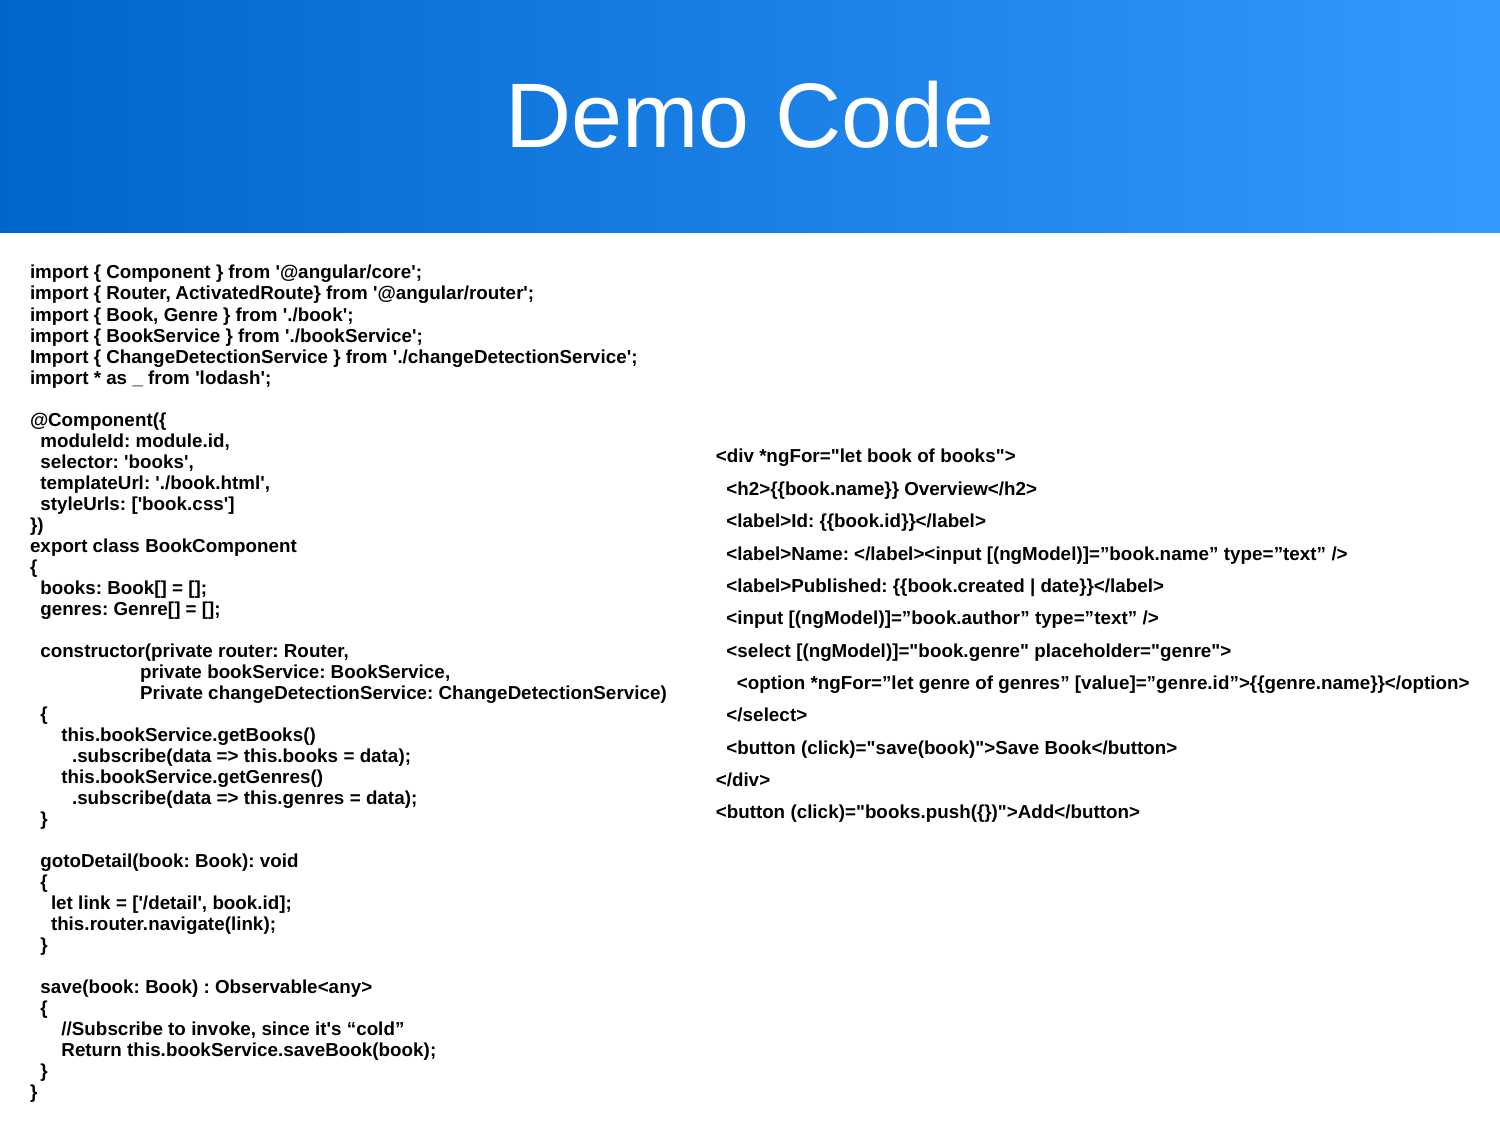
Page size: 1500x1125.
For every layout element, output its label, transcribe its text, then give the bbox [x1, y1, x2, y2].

title Demo Code [0, 0, 1500, 233]
list <div *ngFor="let book of books"> <h2>{{book.name}} Overview</h2> <label>Id: {{book.id}}</label> <label>Name: </label><input [(ngModel)]=”book.name” type=”text” /> <label>Published: {{book.created | date}}</label> <input [(ngModel)]=”book.author” type=”text” /> <select [(ngModel)]="book.genre" placeholder="genre"> <option *ngFor=”let genre of genres” [value]=”genre.id”>{{genre.name}}</option> </select> <button (click)="save(book)">Save Book</button> </div> <button (click)="books.push({})">Add</button> [645, 263, 1500, 1006]
list import { Component } from '@angular/core'; import { Router, ActivatedRoute} from '@angular/router'; import { Book, Genre } from './book'; import { BookService } from './bookService'; Import { ChangeDetectionService } from './changeDetectionService'; import * as _ from 'lodash'; @Component({ moduleId: module.id, selector: 'books', templateUrl: './book.html', styleUrls: ['book.css'] }) export class BookComponent { books: Book[] = []; genres: Genre[] = []; constructor(private router: Router, private bookService: BookService, Private changeDetectionService: ChangeDetectionService) { this.bookService.getBooks() .subscribe(data => this.books = data); this.bookService.getGenres() .subscribe(data => this.genres = data); } gotoDetail(book: Book): void { let link = ['/detail', book.id]; this.router.navigate(link); } save(book: Book) : Observable<any> { //Subscribe to invoke, since it's “cold” Return this.bookService.saveBook(book); } } [30, 239, 824, 1125]
